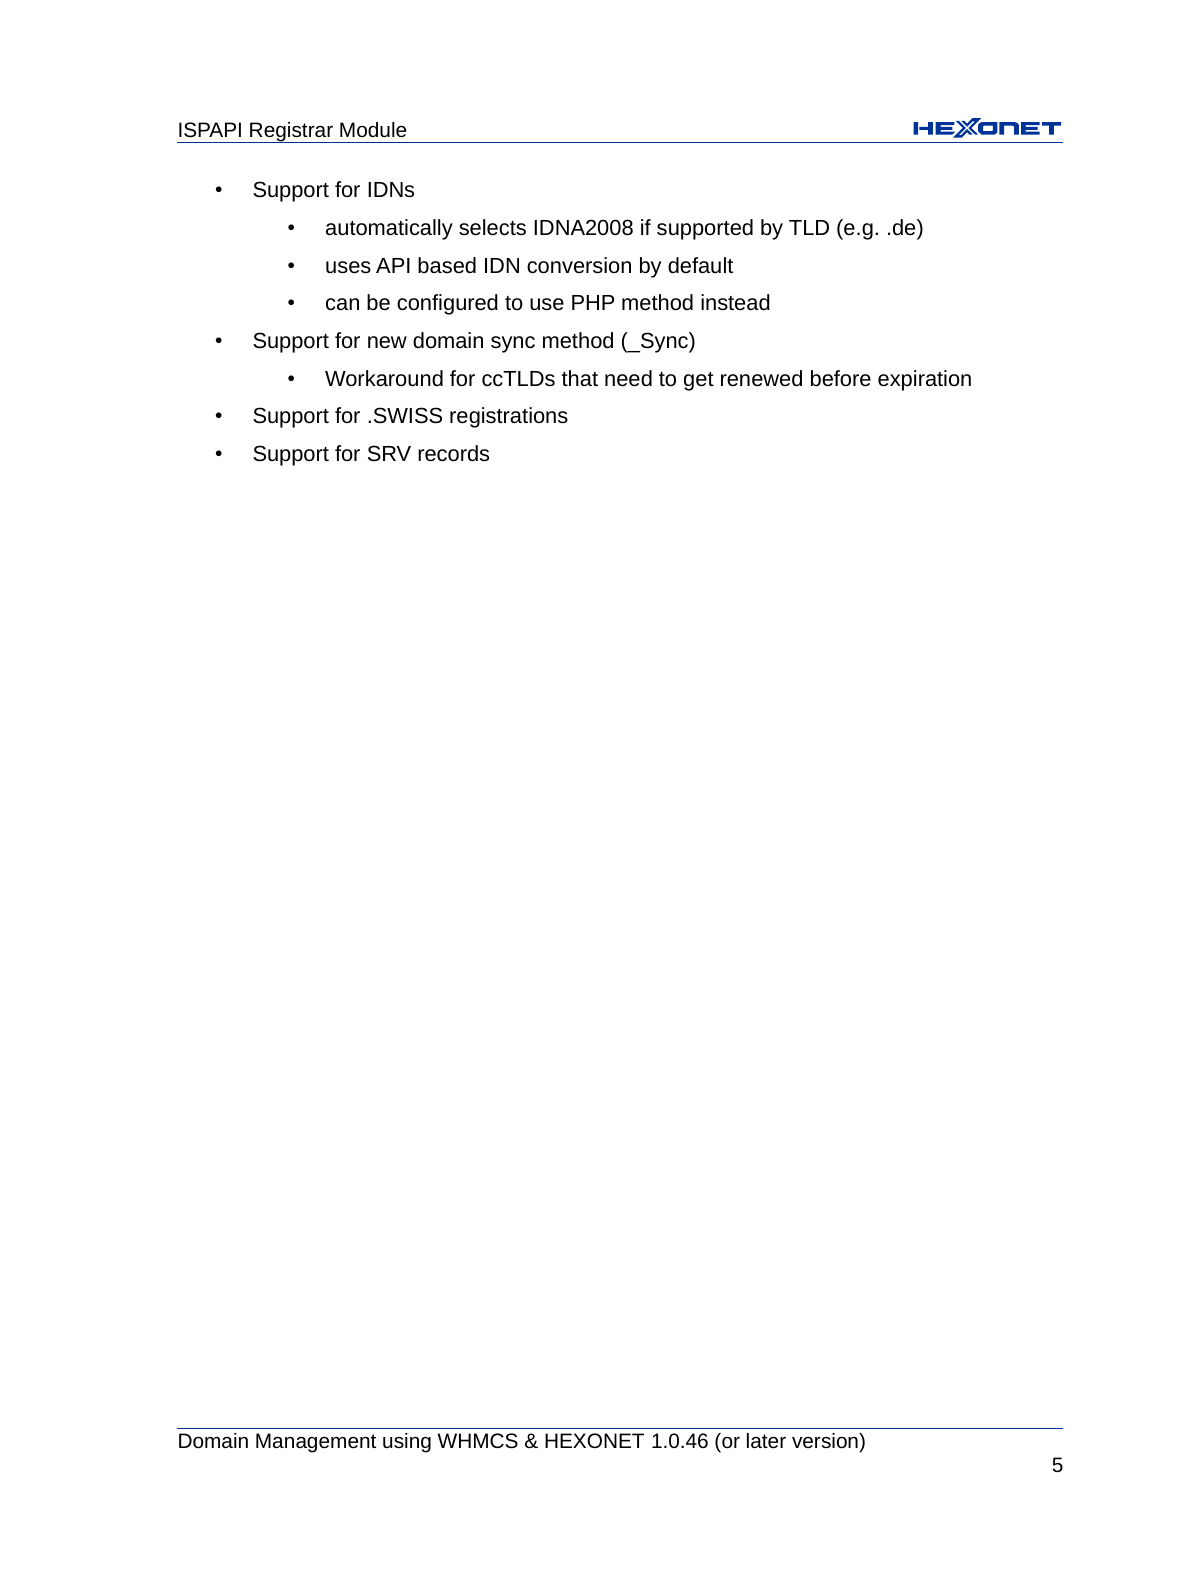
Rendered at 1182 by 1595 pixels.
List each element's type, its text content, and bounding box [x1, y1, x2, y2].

list can be configured to use PHP method instead [287, 290, 1063, 315]
list uses API based IDN conversion by default [287, 252, 1063, 278]
list Support for new domain sync method (_Sync) [215, 328, 1063, 353]
list Support for .SWISS registrations [215, 403, 1063, 428]
list Support for IDNs [215, 177, 1063, 202]
list Workaround for ccTLDs that need to get renewed before expiration [287, 366, 1063, 391]
list automatically selects IDNA2008 if supported by TLD (e.g. .de) [287, 215, 1063, 240]
list Support for SRV records [215, 441, 1063, 466]
